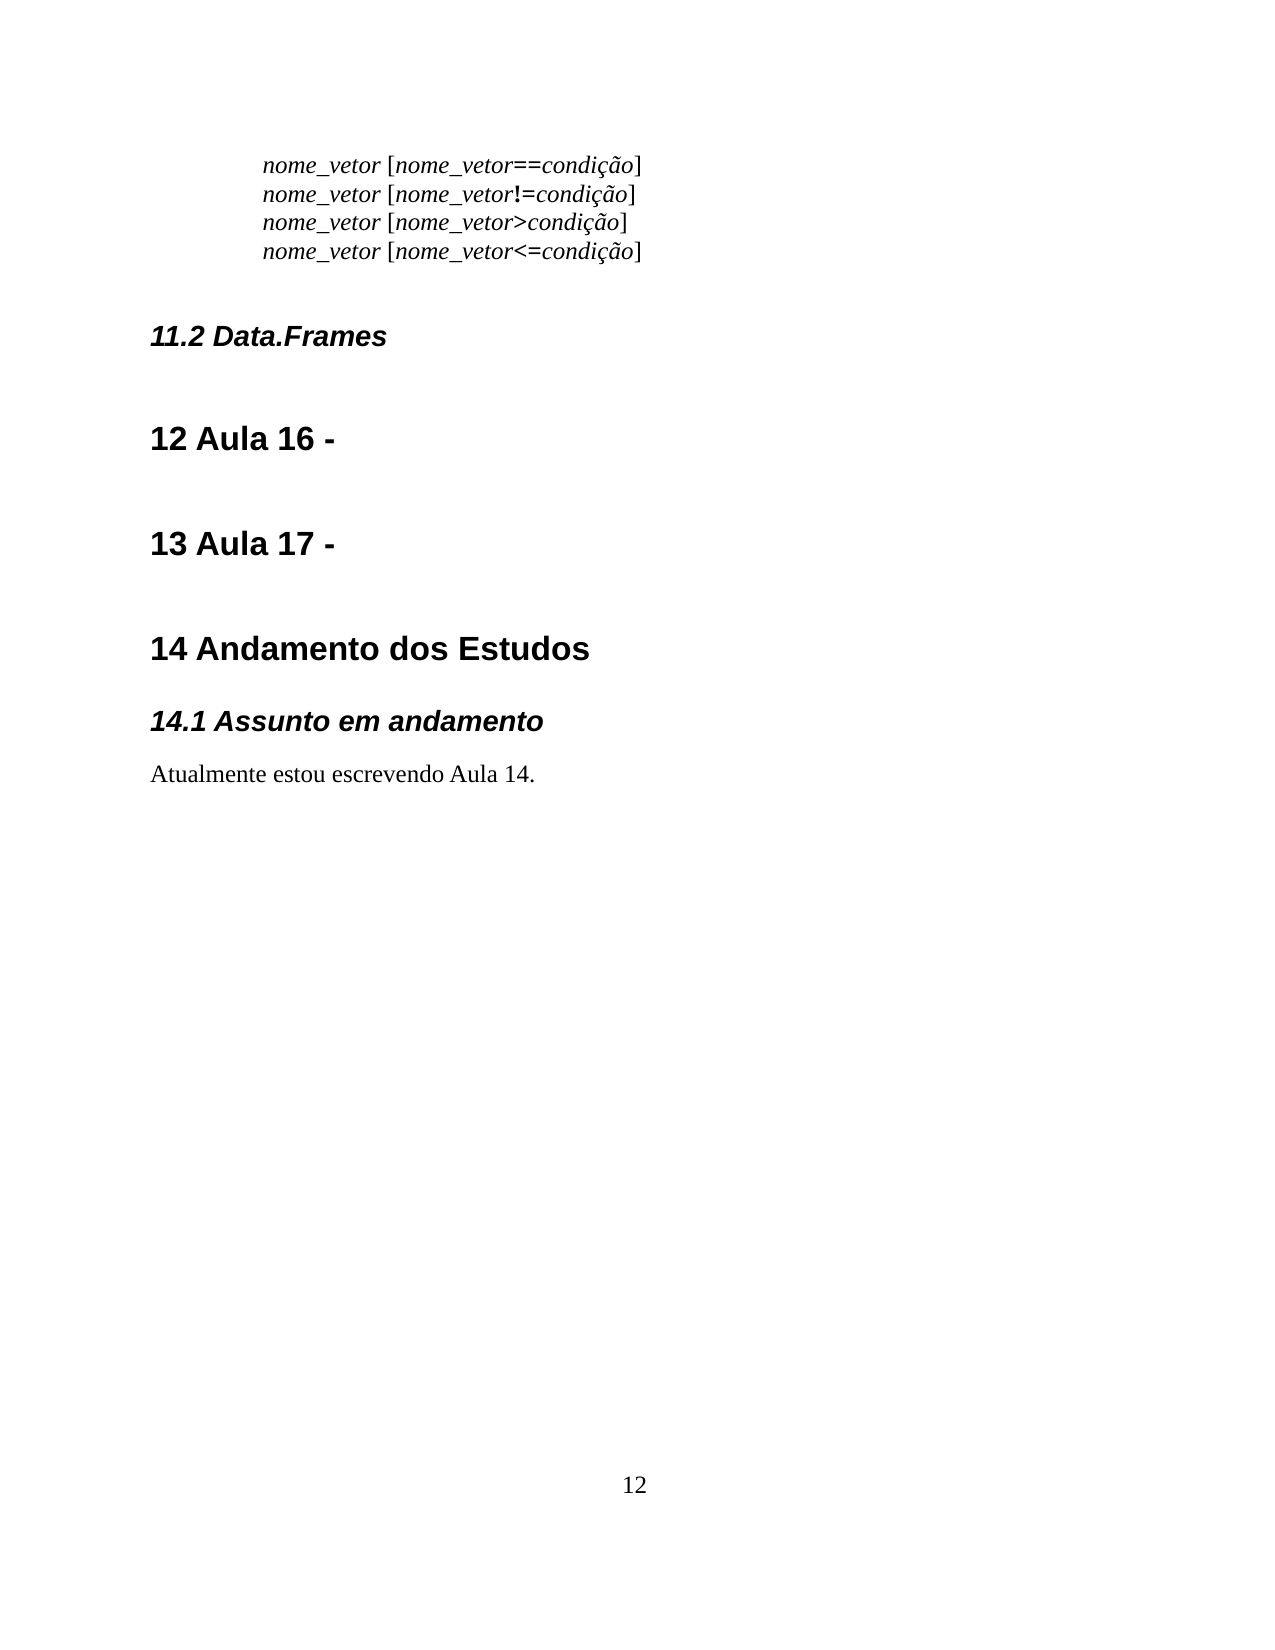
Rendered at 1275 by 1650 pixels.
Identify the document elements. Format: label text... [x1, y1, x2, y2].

subtitle 12 Aula 16 - [150, 418, 1125, 457]
list nome_vetor [nome_vetor==condição] nome_vetor [nome_vetor!=condição] nome_vetor [nome_vetor>condição] nome_vetor [nome_vetor<=condição] [225, 150, 1125, 294]
subtitle 14.1 Assunto em andamento [150, 704, 1125, 738]
subtitle 11.2 Data.Frames [150, 319, 1125, 352]
subtitle 13 Aula 17 - [150, 523, 1125, 562]
text Atualmente estou escrevendo Aula 14. [150, 759, 1125, 817]
subtitle 14 Andamento dos Estudos [150, 628, 1125, 667]
